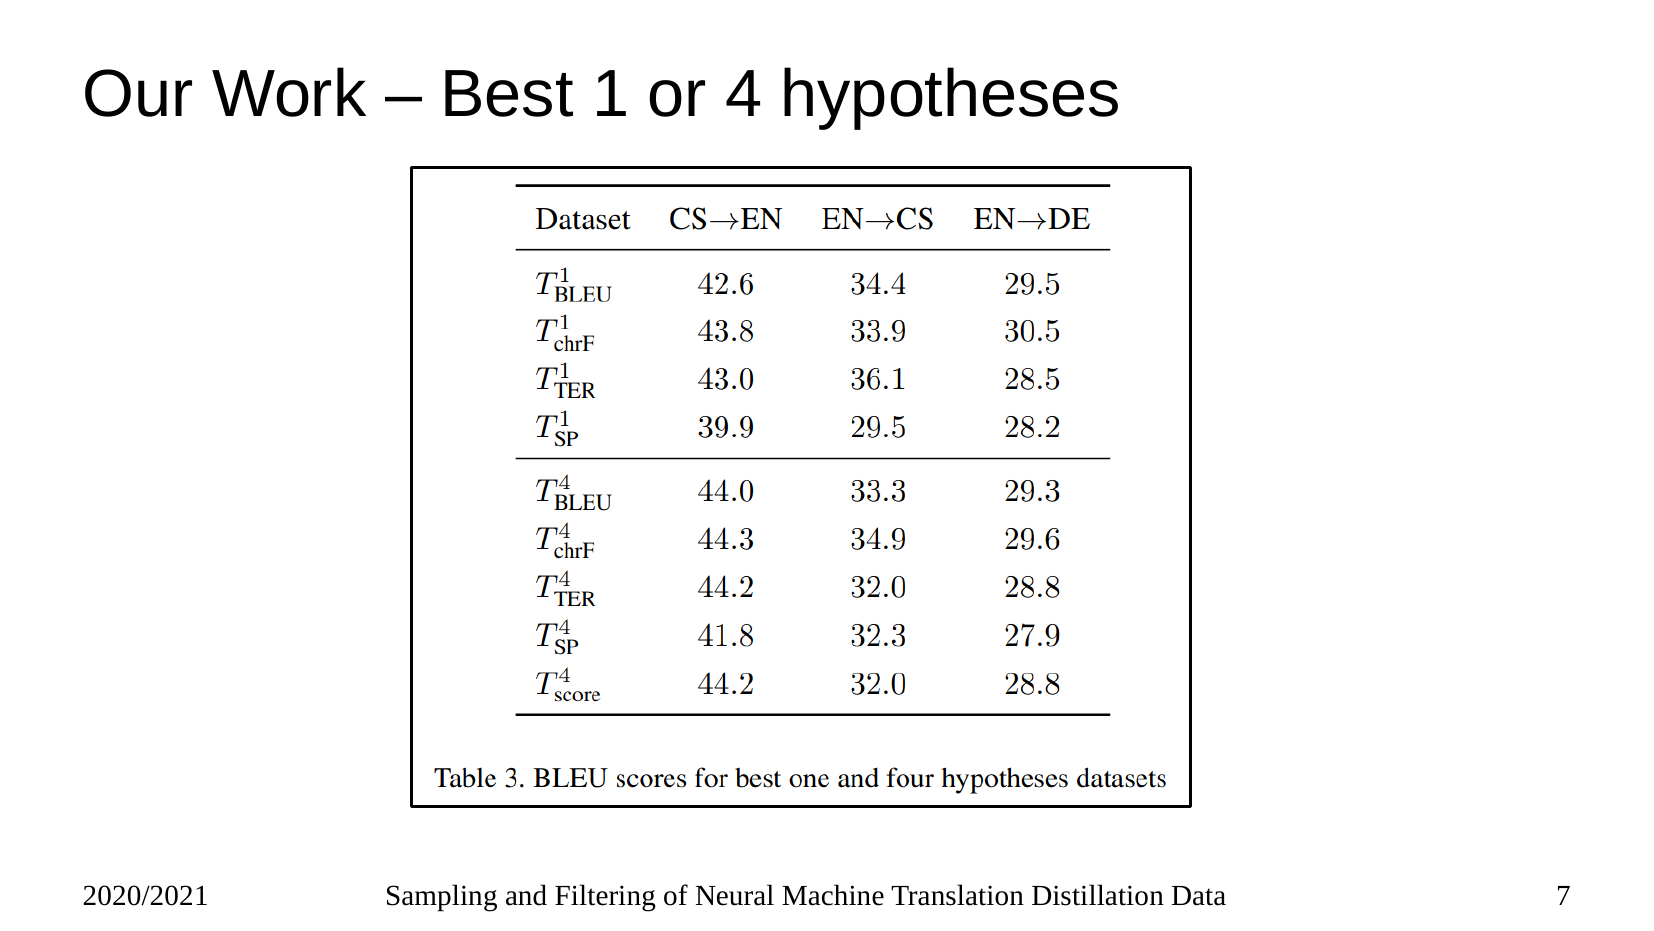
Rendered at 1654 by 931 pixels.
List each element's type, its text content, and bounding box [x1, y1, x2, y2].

picture [412, 169, 1189, 806]
title Our Work – Best 1 or 4 hypotheses [82, 37, 1571, 151]
